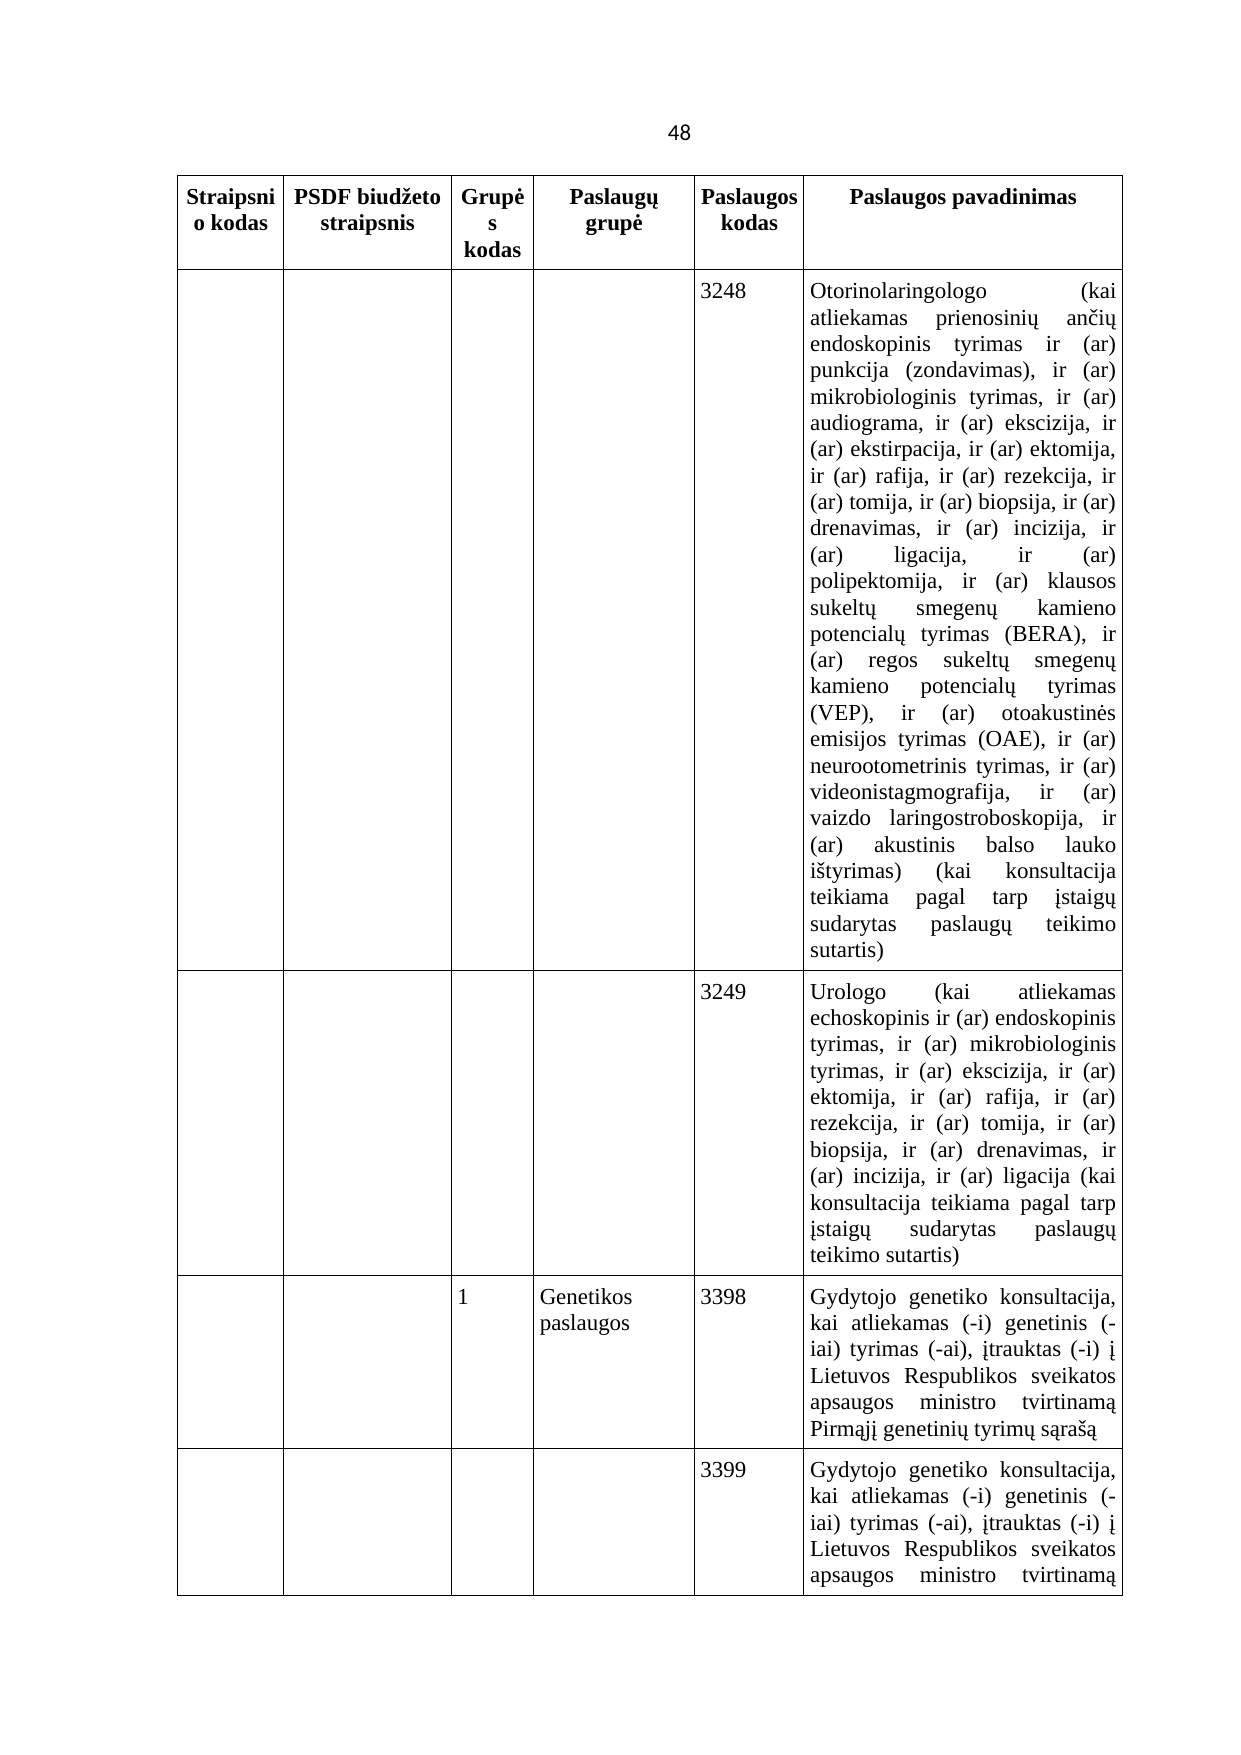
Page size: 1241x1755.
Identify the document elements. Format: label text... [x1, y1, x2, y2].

table_cell [452, 971, 533, 1275]
table_cell [284, 1449, 451, 1595]
table_cell [284, 270, 451, 969]
table_cell Genetikos paslaugos [534, 1276, 694, 1448]
table_cell [284, 971, 451, 1275]
table_cell 1 [452, 1276, 533, 1448]
table_cell Otorinolaringologo (kai atliekamas prienosinių ančių endoskopinis tyrimas ir (ar) punkcija (zondavimas), ir (ar) mikrobiologinis tyrimas, ir (ar) audiograma, ir (ar) ekscizija, ir (ar) ekstirpacija, ir (ar) ektomija, ir (ar) rafija, ir (ar) rezekcija, ir (ar) tomija, ir (ar) biopsija, ir (ar) drenavimas, ir (ar) incizija, ir (ar) ligacija, ir (ar) polipektomija, ir (ar) klausos sukeltų smegenų kamieno potencialų tyrimas (BERA), ir (ar) regos sukeltų smegenų kamieno potencialų tyrimas (VEP), ir (ar) otoakustinės emisijos tyrimas (OAE), ir (ar) neurootometrinis tyrimas, ir (ar) videonistagmografija, ir (ar) vaizdo laringostroboskopija, ir (ar) akustinis balso lauko ištyrimas) (kai konsultacija teikiama pagal tarp įstaigų sudarytas paslaugų teikimo sutartis) [804, 270, 1122, 969]
table_cell [452, 1449, 533, 1595]
table_cell 3249 [695, 971, 803, 1275]
table_cell [534, 971, 694, 1275]
table_cell [178, 1449, 283, 1595]
table_header Straipsnio kodas [178, 176, 283, 269]
table_cell [534, 270, 694, 969]
table_cell Urologo (kai atliekamas echoskopinis ir (ar) endoskopinis tyrimas, ir (ar) mikrobiologinis tyrimas, ir (ar) ekscizija, ir (ar) ektomija, ir (ar) rafija, ir (ar) rezekcija, ir (ar) tomija, ir (ar) biopsija, ir (ar) drenavimas, ir (ar) incizija, ir (ar) ligacija (kai konsultacija teikiama pagal tarp įstaigų sudarytas paslaugų teikimo sutartis) [804, 971, 1122, 1275]
table_cell [178, 1276, 283, 1448]
table_header PSDF biudžeto straipsnis [284, 176, 451, 269]
table_cell [284, 1276, 451, 1448]
table_cell 3248 [695, 270, 803, 969]
table_cell Gydytojo genetiko konsultacija, kai atliekamas (-i) genetinis (-iai) tyrimas (-ai), įtrauktas (-i) į Lietuvos Respublikos sveikatos apsaugos ministro tvirtinamą Pirmąjį genetinių tyrimų sąrašą [804, 1276, 1122, 1448]
table_cell Gydytojo genetiko konsultacija, kai atliekamas (-i) genetinis (-iai) tyrimas (-ai), įtrauktas (-i) į Lietuvos Respublikos sveikatos apsaugos ministro tvirtinamą [804, 1449, 1122, 1595]
table_cell [178, 971, 283, 1275]
table_header Paslaugos kodas [695, 176, 803, 269]
table_cell [178, 270, 283, 969]
table_cell 3398 [695, 1276, 803, 1448]
table_header Paslaugų grupė [534, 176, 694, 269]
table_cell 3399 [695, 1449, 803, 1595]
table_cell [452, 270, 533, 969]
table_cell [534, 1449, 694, 1595]
table_header Paslaugos pavadinimas [804, 176, 1122, 269]
table_header Grupės kodas [452, 176, 533, 269]
